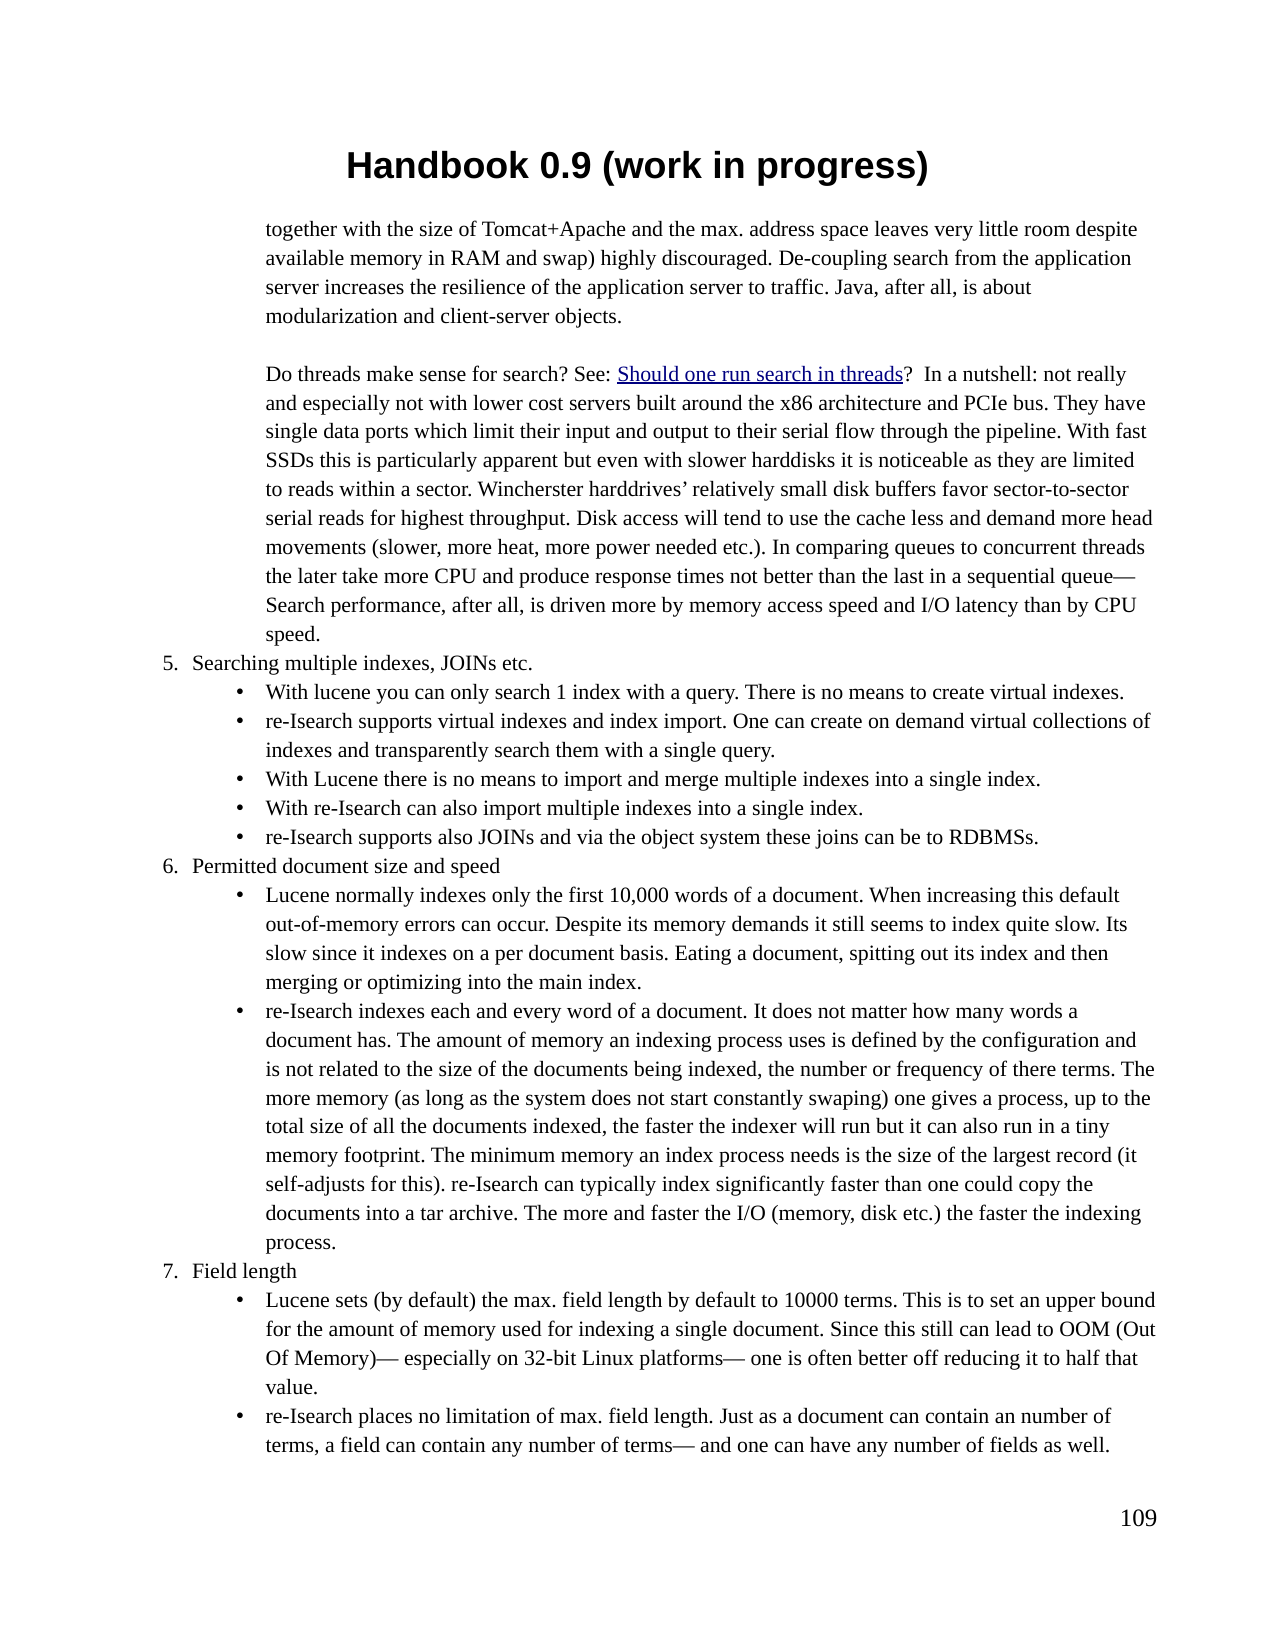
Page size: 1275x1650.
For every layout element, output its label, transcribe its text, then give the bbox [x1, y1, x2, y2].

list Lucene normally indexes only the first 10,000 words of a document. When increasing this default out-of-memory errors can occur. Despite its memory demands it still seems to index quite slow. Its slow since it indexes on a per document basis. Eating a document, spitting out its index and then merging or optimizing into the main index. [236, 882, 1157, 994]
list re-Isearch places no limitation of max. field length. Just as a document can contain an number of terms, a field can contain any number of terms— and one can have any number of fields as well. [236, 1403, 1157, 1457]
list Do threads make sense for search? See: Should one run search in threads? In a nutshell: not really and especially not with lower cost servers built around the x86 architecture and PCIe bus. They have single data ports which limit their input and output to their serial flow through the pipeline. With fast SSDs this is particularly apparent but even with slower harddisks it is noticeable as they are limited to reads within a sector. Wincherster harddrives’ relatively small disk buffers favor sector-to-sector serial reads for highest throughput. Disk access will tend to use the cache less and demand more head movements (slower, more heat, more power needed etc.). In comparing queues to concurrent threads the later take more CPU and produce response times not better than the last in a sequential queue— Search performance, after all, is driven more by memory access speed and I/O latency than by CPU speed. [236, 332, 1157, 646]
list Permitted document size and speed [162, 853, 1157, 878]
list re-Isearch supports also JOINs and via the object system these joins can be to RDBMSs. [236, 824, 1157, 849]
list Field length [162, 1258, 1157, 1283]
list Searching multiple indexes, JOINs etc. [162, 650, 1157, 675]
list together with the size of Tomcat+Apache and the max. address space leaves very little room despite available memory in RAM and swap) highly discouraged. De-coupling search from the application server increases the resilience of the application server to traffic. Java, after all, is about modularization and client-server objects. [236, 216, 1157, 328]
list With Lucene there is no means to import and merge multiple indexes into a single index. [236, 766, 1157, 791]
list re-Isearch supports virtual indexes and index import. One can create on demand virtual collections of indexes and transparently search them with a single query. [236, 708, 1157, 762]
list With re-Isearch can also import multiple indexes into a single index. [236, 795, 1157, 820]
list With lucene you can only search 1 index with a query. There is no means to create virtual indexes. [236, 679, 1157, 704]
list re-Isearch indexes each and every word of a document. It does not matter how many words a document has. The amount of memory an indexing process uses is defined by the configuration and is not related to the size of the documents being indexed, the number or frequency of there terms. The more memory (as long as the system does not start constantly swaping) one gives a process, up to the total size of all the documents indexed, the faster the indexer will run but it can also run in a tiny memory footprint. The minimum memory an index process needs is the size of the largest record (it self-adjusts for this). re-Isearch can typically index significantly faster than one could copy the documents into a tar archive. The more and faster the I/O (memory, disk etc.) the faster the indexing process. [236, 998, 1157, 1254]
list Lucene sets (by default) the max. field length by default to 10000 terms. This is to set an upper bound for the amount of memory used for indexing a single document. Since this still can lead to OOM (Out Of Memory)— especially on 32-bit Linux platforms— one is often better off reducing it to half that value. [236, 1287, 1157, 1399]
